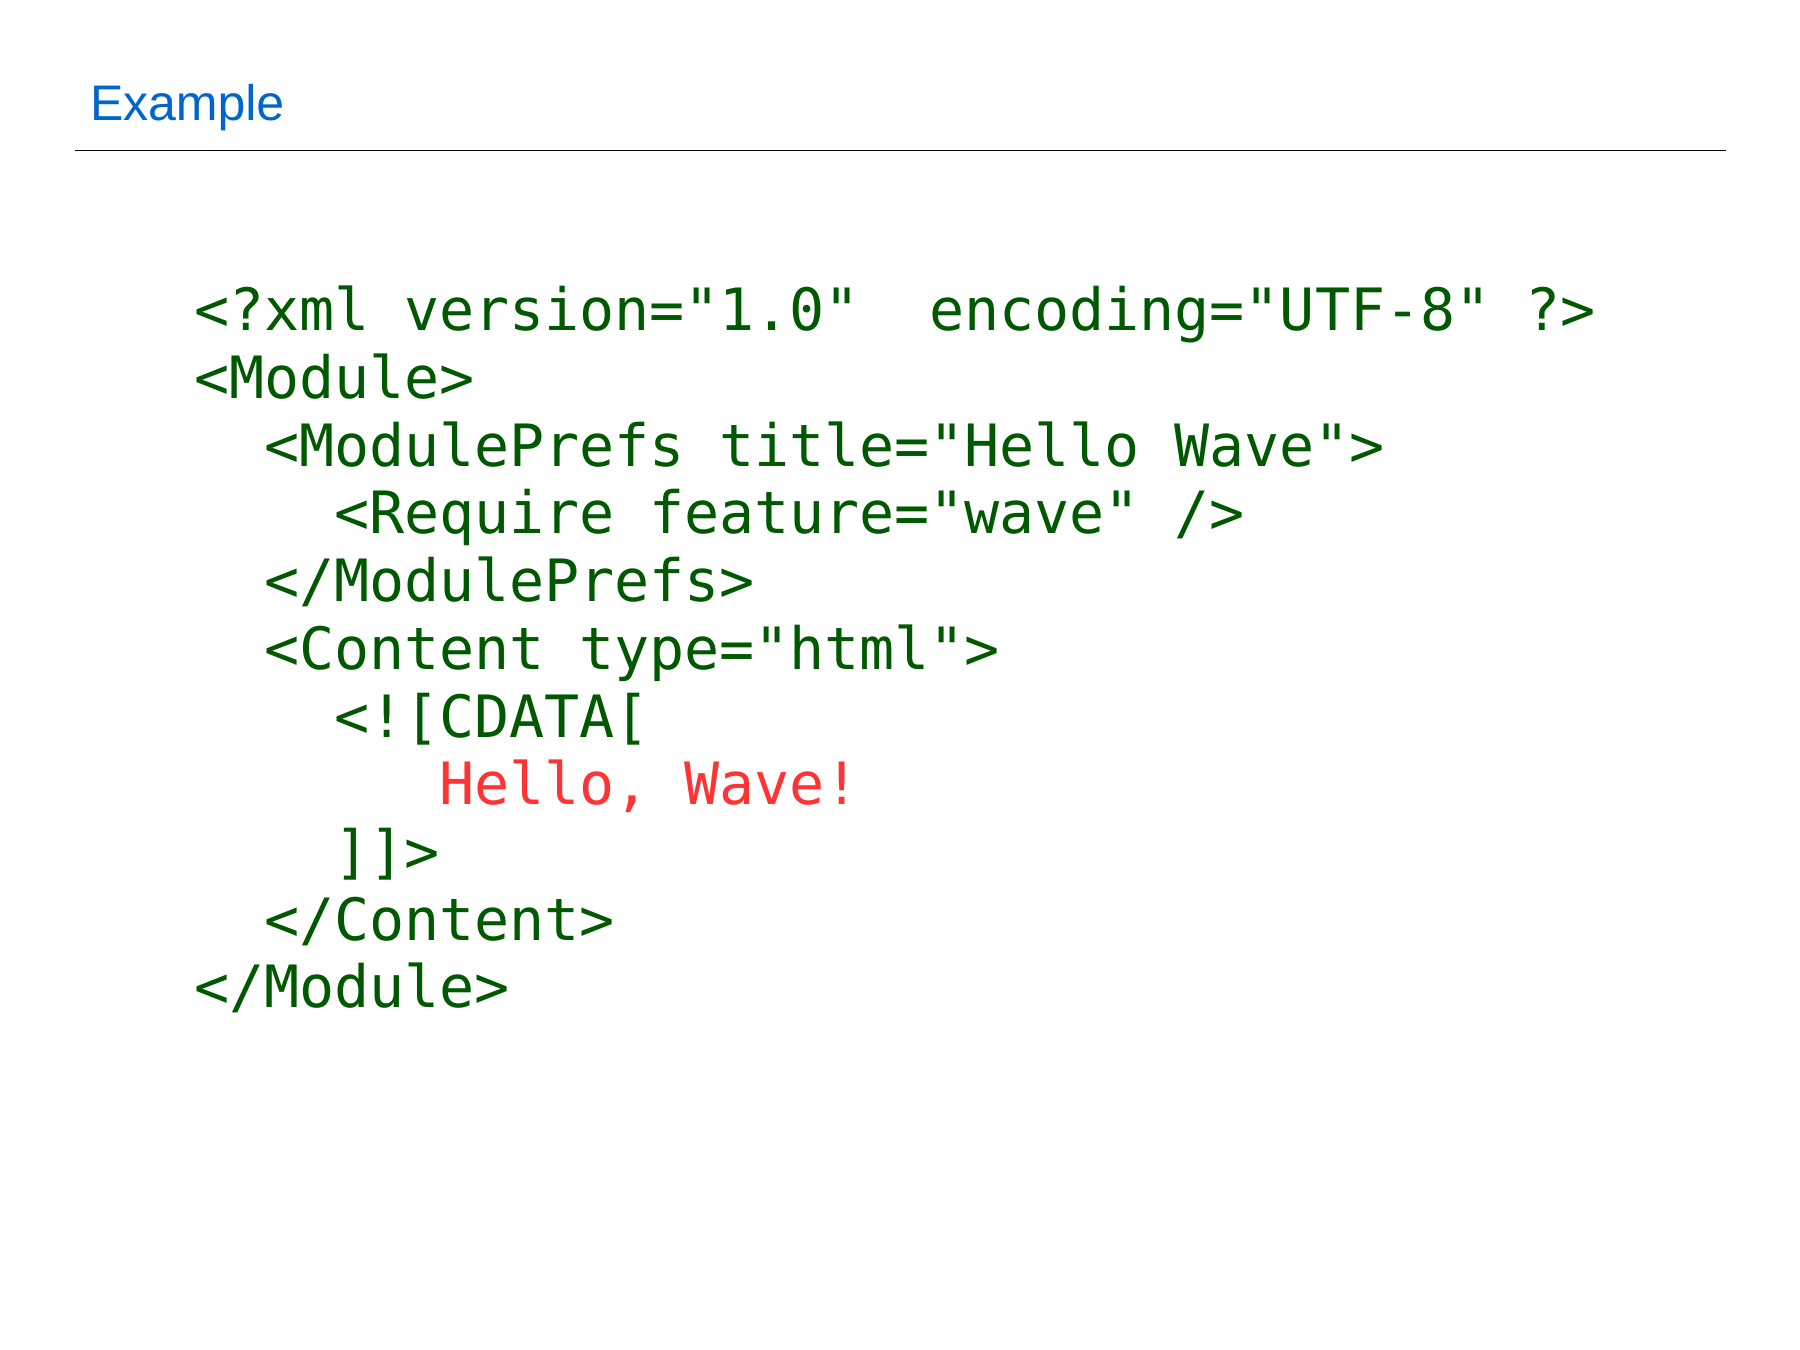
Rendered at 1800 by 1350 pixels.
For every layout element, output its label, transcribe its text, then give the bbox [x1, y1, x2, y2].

title Example [90, 61, 1710, 151]
text_box <?xml version="1.0" encoding="UTF-8" ?> <Module> <ModulePrefs title="Hello Wave"> <Require feature="wave" /> </ModulePrefs> <Content type="html"> <![CDATA[ Hello, Wave! ]]> </Content> </Module> [180, 269, 1800, 1081]
